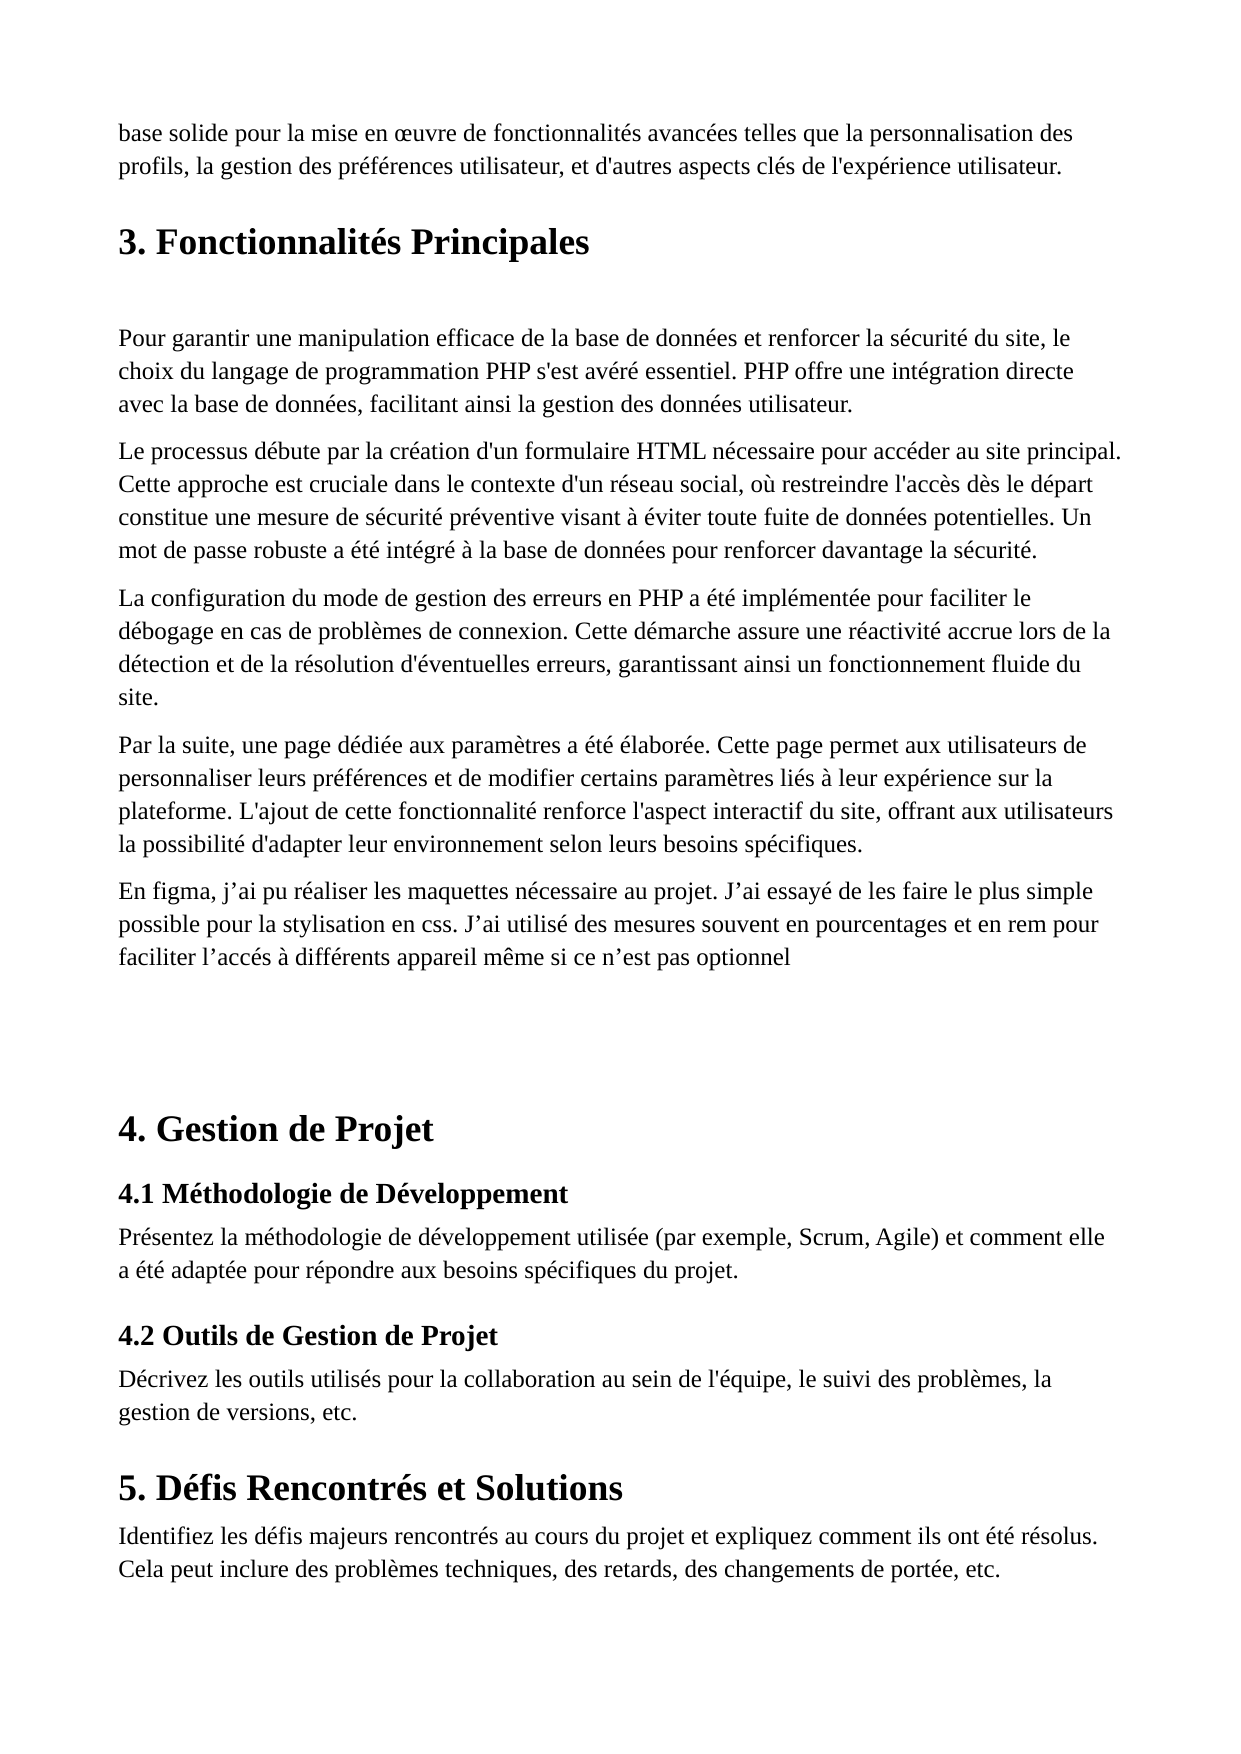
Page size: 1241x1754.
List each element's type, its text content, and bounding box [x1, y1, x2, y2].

subtitle 4.2 Outils de Gestion de Projet [118, 1318, 1122, 1351]
subtitle 4.1 Méthodologie de Développement [118, 1176, 1122, 1210]
text Pour garantir une manipulation efficace de la base de données et renforcer la sécurité du site, le choix du langage de programmation PHP s'est avéré essentiel. PHP offre une intégration directe avec la base de données, facilitant ainsi la gestion des données utilisateur. [118, 323, 1122, 418]
text La configuration du mode de gestion des erreurs en PHP a été implémentée pour faciliter le débogage en cas de problèmes de connexion. Cette démarche assure une réactivité accrue lors de la détection et de la résolution d'éventuelles erreurs, garantissant ainsi un fonctionnement fluide du site. [118, 583, 1122, 711]
subtitle 4. Gestion de Projet [118, 1106, 1122, 1149]
text Décrivez les outils utilisés pour la collaboration au sein de l'équipe, le suivi des problèmes, la gestion de versions, etc. [118, 1364, 1122, 1425]
text base solide pour la mise en œuvre de fonctionnalités avancées telles que la personnalisation des profils, la gestion des préférences utilisateur, et d'autres aspects clés de l'expérience utilisateur. [118, 118, 1122, 180]
text Présentez la méthodologie de développement utilisée (par exemple, Scrum, Agile) et comment elle a été adaptée pour répondre aux besoins spécifiques du projet. [118, 1222, 1122, 1284]
text Le processus débute par la création d'un formulaire HTML nécessaire pour accéder au site principal. Cette approche est cruciale dans le contexte d'un réseau social, où restreindre l'accès dès le départ constitue une mesure de sécurité préventive visant à éviter toute fuite de données potentielles. Un mot de passe robuste a été intégré à la base de données pour renforcer davantage la sécurité. [118, 436, 1122, 564]
subtitle 3. Fonctionnalités Principales [118, 219, 1122, 263]
subtitle 5. Défis Rencontrés et Solutions [118, 1465, 1122, 1508]
text Identifiez les défis majeurs rencontrés au cours du projet et expliquez comment ils ont été résolus. Cela peut inclure des problèmes techniques, des retards, des changements de portée, etc. [118, 1521, 1122, 1582]
text En figma, j’ai pu réaliser les maquettes nécessaire au projet. J’ai essayé de les faire le plus simple possible pour la stylisation en css. J’ai utilisé des mesures souvent en pourcentages et en rem pour faciliter l’accés à différents appareil même si ce n’est pas optionnel [118, 876, 1122, 971]
text Par la suite, une page dédiée aux paramètres a été élaborée. Cette page permet aux utilisateurs de personnaliser leurs préférences et de modifier certains paramètres liés à leur expérience sur la plateforme. L'ajout de cette fonctionnalité renforce l'aspect interactif du site, offrant aux utilisateurs la possibilité d'adapter leur environnement selon leurs besoins spécifiques. [118, 730, 1122, 858]
